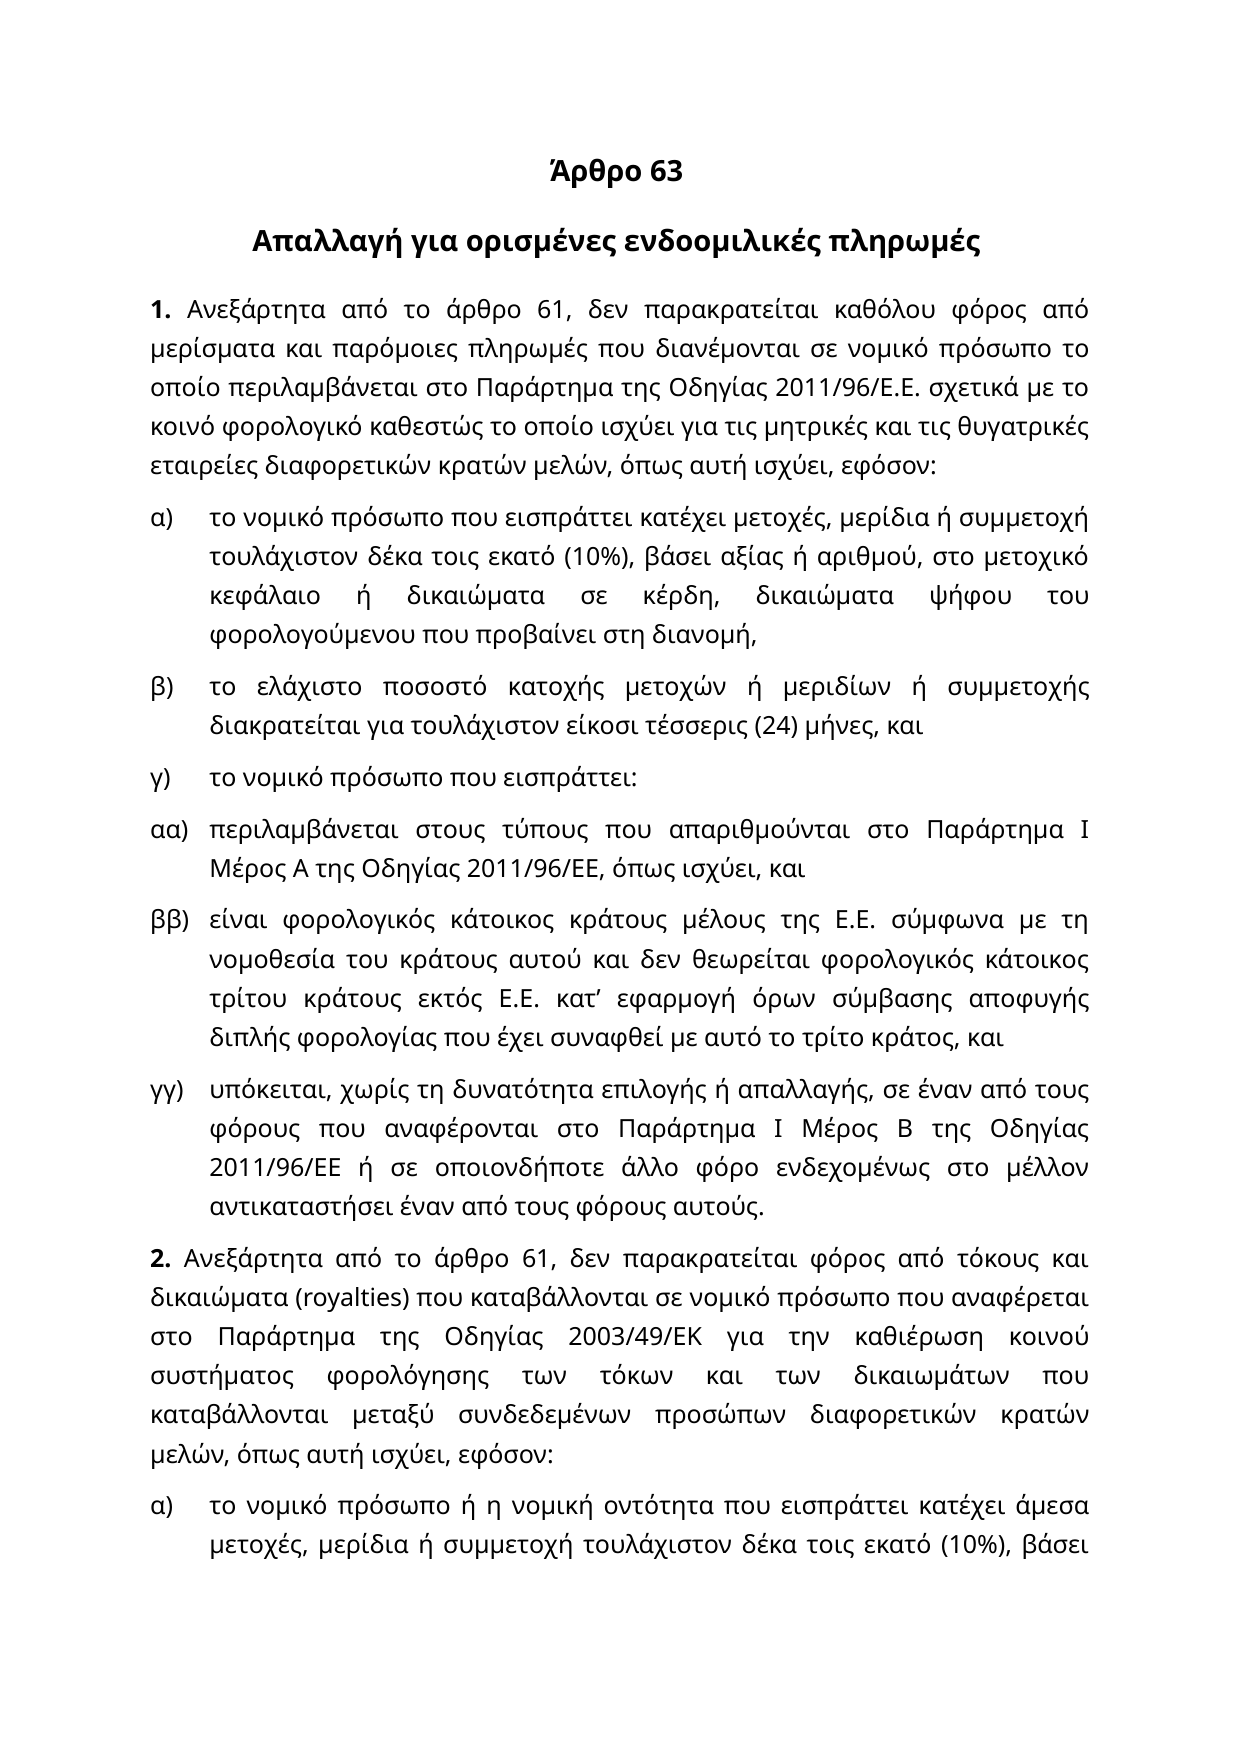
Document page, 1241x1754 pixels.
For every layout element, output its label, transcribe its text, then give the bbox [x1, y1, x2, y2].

list β) το ελάχιστο ποσοστό κατοχής μετοχών ή μεριδίων ή συμμετοχής διακρατείται για τουλάχιστον είκοσι τέσσερις (24) μήνες, και [150, 669, 1090, 742]
list γγ) υπόκειται, χωρίς τη δυνατότητα επιλογής ή απαλλαγής, σε έναν από τους φόρους που αναφέρονται στο Παράρτημα Ι Μέρος Β της Οδηγίας 2011/96/ΕΕ ή σε οποιονδήποτε άλλο φόρο ενδεχομένως στο μέλλον αντικαταστήσει έναν από τους φόρους αυτούς. [150, 1071, 1090, 1223]
subtitle Απαλλαγή για ορισμένες ενδοομιλικές πληρωμές [150, 221, 1090, 260]
text 1. Ανεξάρτητα από το άρθρο 61, δεν παρακρατείται καθόλου φόρος από μερίσματα και παρόμοιες πληρωμές που διανέμονται σε νομικό πρόσωπο το οποίο περιλαμβάνεται στο Παράρτημα της Οδηγίας 2011/96/Ε.Ε. σχετικά με το κοινό φορολογικό καθεστώς το οποίο ισχύει για τις μητρικές και τις θυγατρικές εταιρείες διαφορετικών κρατών μελών, όπως αυτή ισχύει, εφόσον: [150, 291, 1090, 482]
list αα) περιλαμβάνεται στους τύπους που απαριθμούνται στο Παράρτημα Ι Μέρος Α της Οδηγίας 2011/96/ΕΕ, όπως ισχύει, και [150, 811, 1090, 884]
list α) το νομικό πρόσωπο που εισπράττει κατέχει μετοχές, μερίδια ή συμμετοχή τουλάχιστον δέκα τοις εκατό (10%), βάσει αξίας ή αριθμού, στο μετοχικό κεφάλαιο ή δικαιώματα σε κέρδη, δικαιώματα ψήφου του φορολογούμενου που προβαίνει στη διανομή, [150, 499, 1090, 651]
subtitle Άρθρο 63 [150, 150, 1090, 190]
list ββ) είναι φορολογικός κάτοικος κράτους μέλους της Ε.Ε. σύμφωνα με τη νομοθεσία του κράτους αυτού και δεν θεωρείται φορολογικός κάτοικος τρίτου κράτους εκτός Ε.Ε. κατ’ εφαρμογή όρων σύμβασης αποφυγής διπλής φορολογίας που έχει συναφθεί με αυτό το τρίτο κράτος, και [150, 902, 1090, 1054]
text 2. Ανεξάρτητα από το άρθρο 61, δεν παρακρατείται φόρος από τόκους και δικαιώματα (royalties) που καταβάλλονται σε νομικό πρόσωπο που αναφέρεται στο Παράρτημα της Οδηγίας 2003/49/ΕΚ για την καθιέρωση κοινού συστήματος φορολόγησης των τόκων και των δικαιωμάτων που καταβάλλονται μεταξύ συνδεδεμένων προσώπων διαφορετικών κρατών μελών, όπως αυτή ισχύει, εφόσον: [150, 1240, 1090, 1470]
list γ) το νομικό πρόσωπο που εισπράττει: [150, 759, 1090, 794]
list α) το νομικό πρόσωπο ή η νομική οντότητα που εισπράττει κατέχει άμεσα μετοχές, μερίδια ή συμμετοχή τουλάχιστον δέκα τοις εκατό (10%), βάσει [150, 1488, 1090, 1561]
